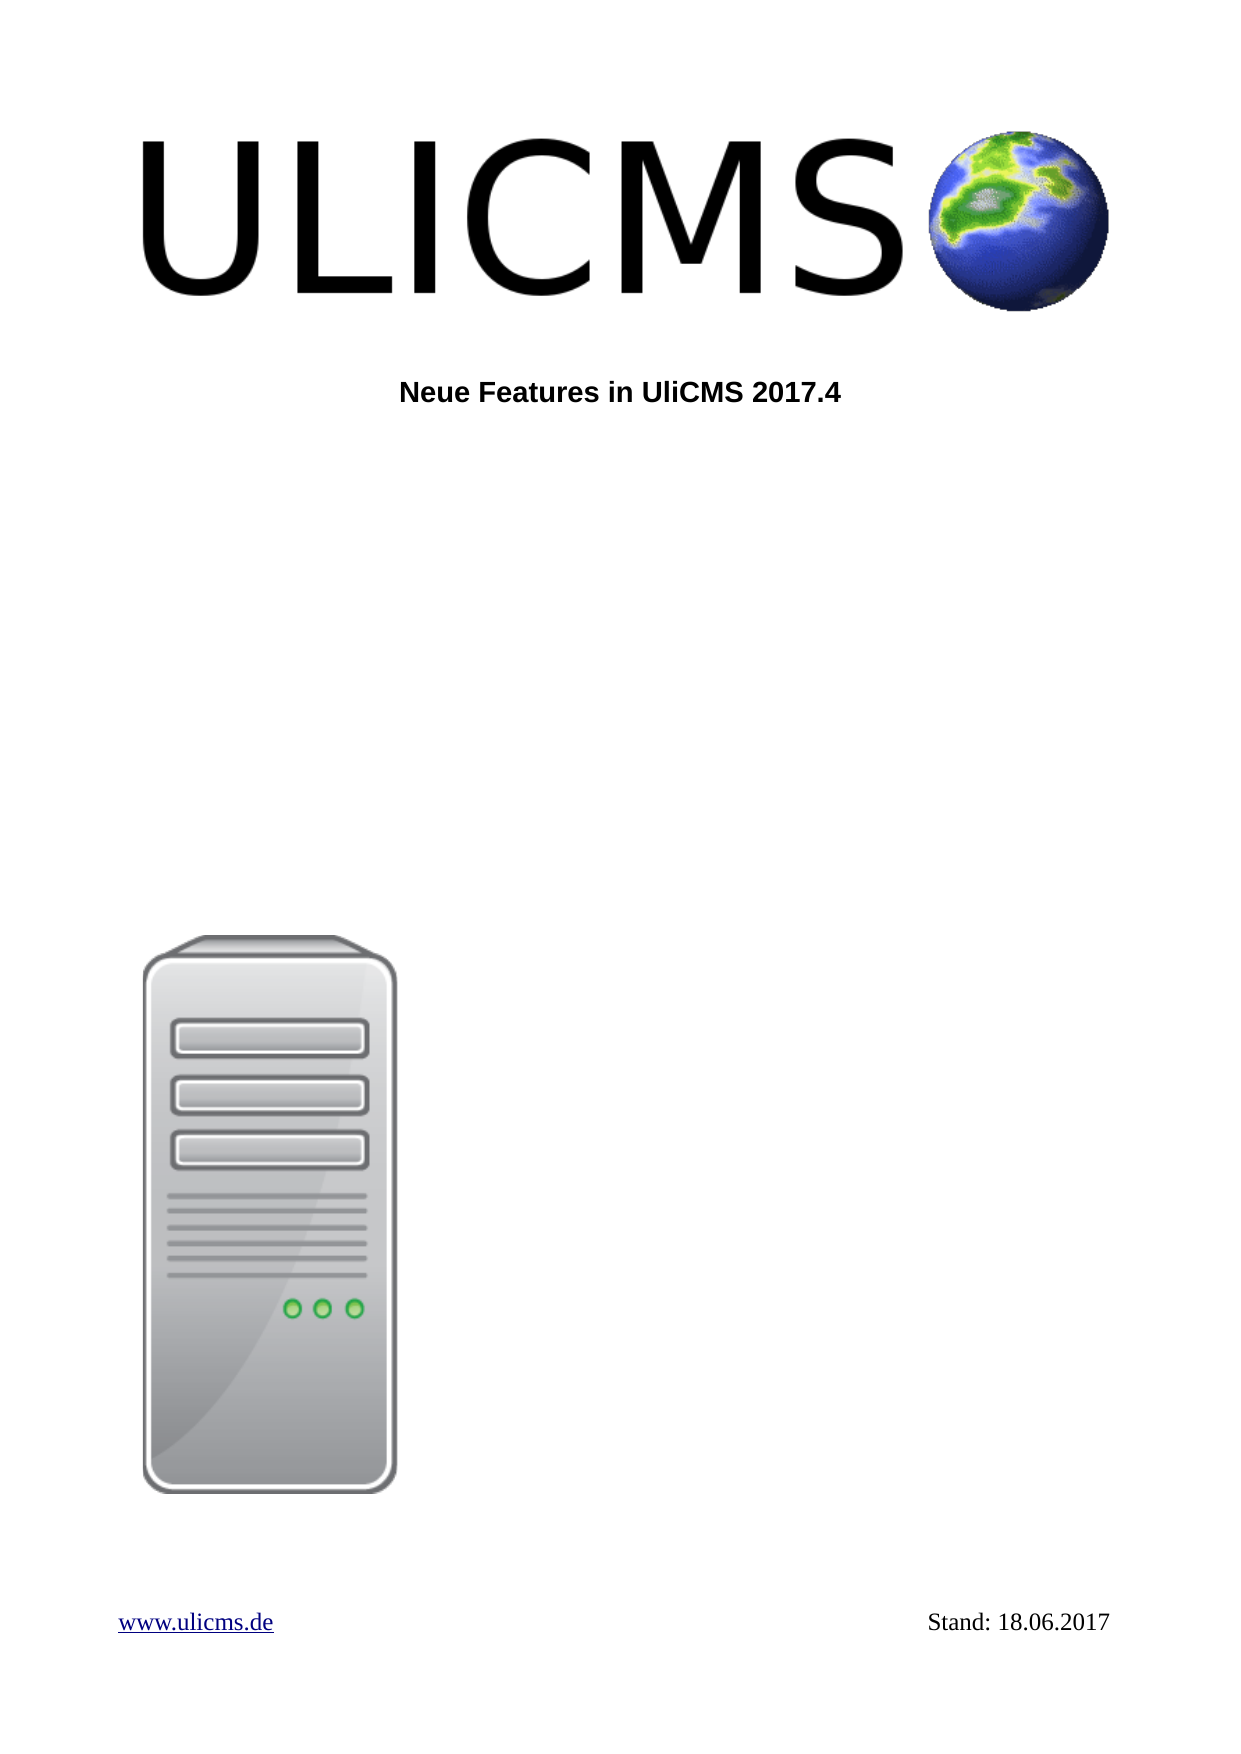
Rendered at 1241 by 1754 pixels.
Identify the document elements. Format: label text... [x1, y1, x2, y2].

subtitle Neue Features in UliCMS 2017.4 [118, 375, 1122, 408]
picture [142, 935, 398, 1494]
picture [115, 118, 1117, 321]
